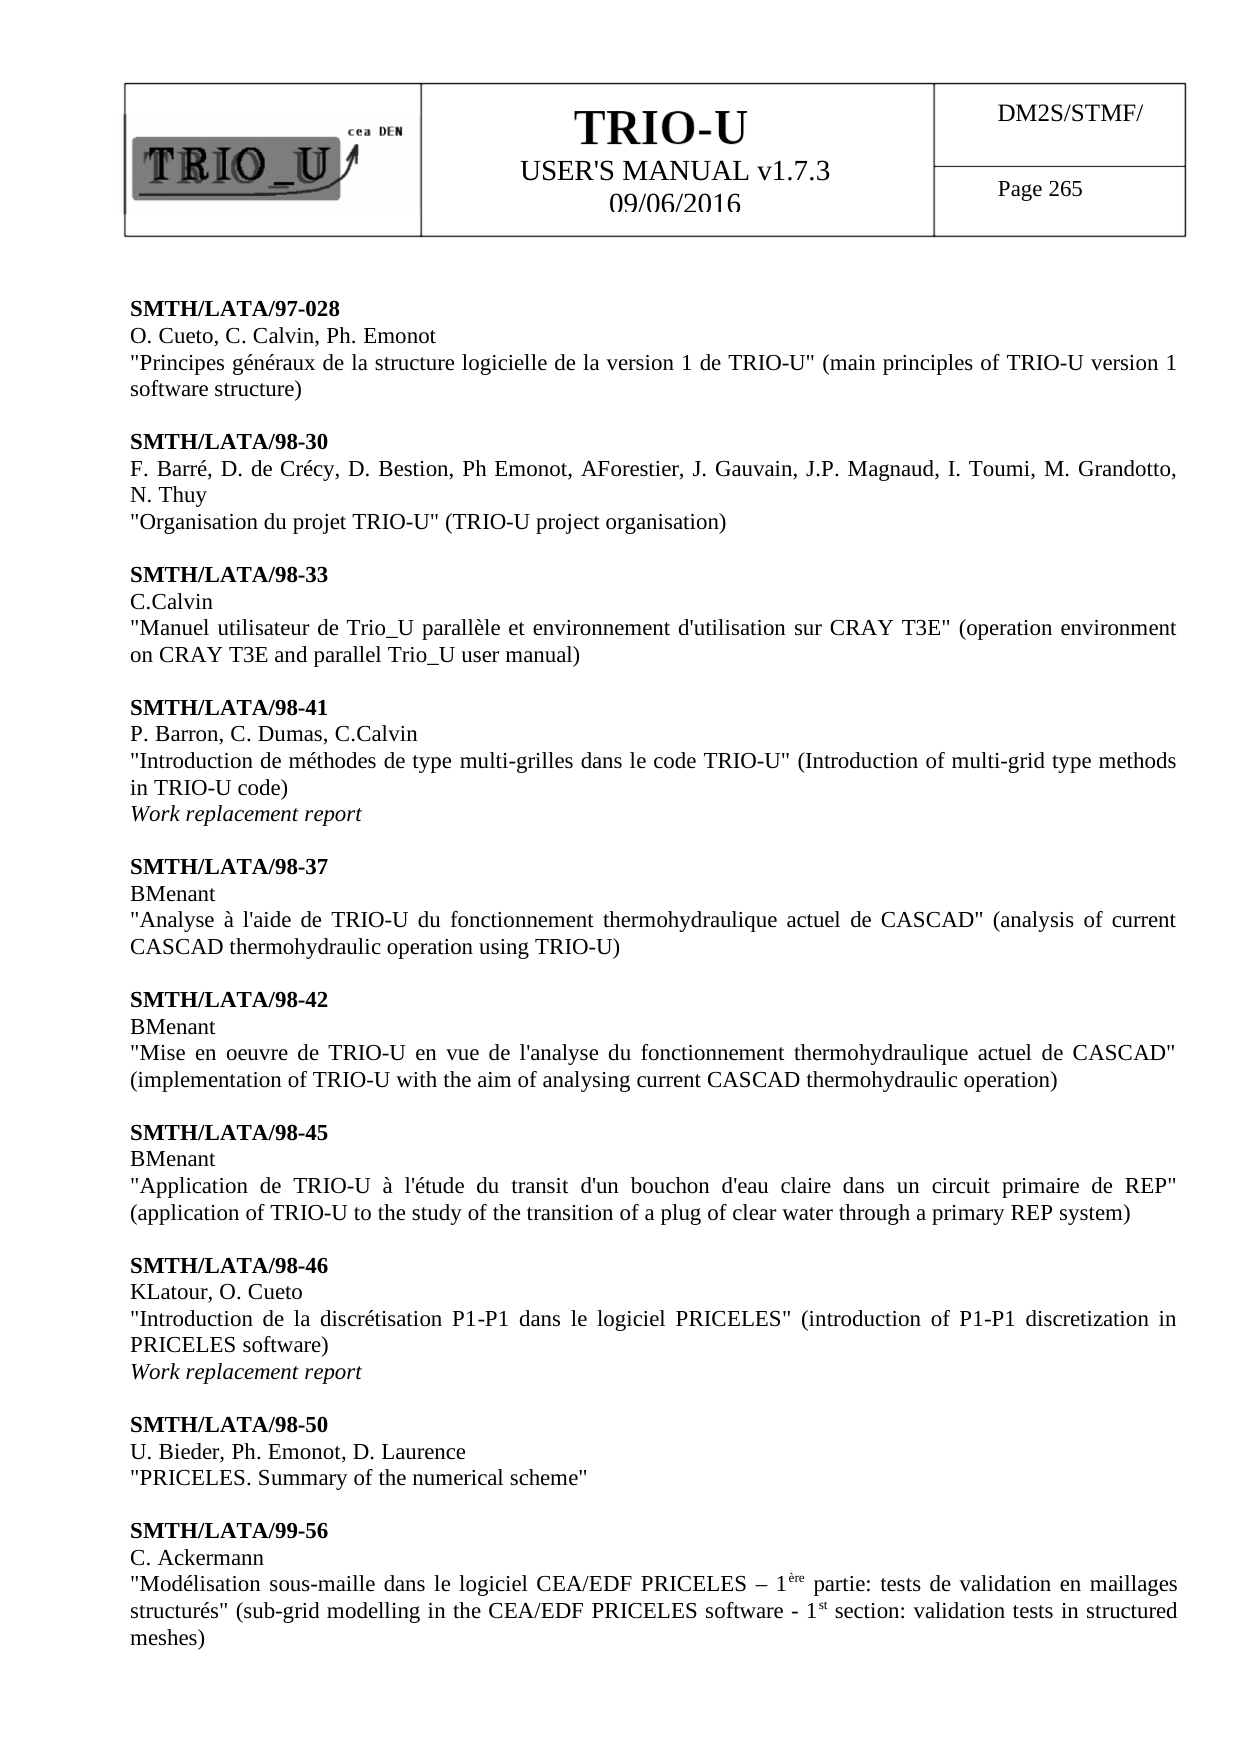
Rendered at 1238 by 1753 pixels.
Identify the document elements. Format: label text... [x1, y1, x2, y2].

text SMTH/LATA/98-46 [130, 1252, 1178, 1278]
text SMTH/LATA/98-37 [130, 853, 1178, 880]
text SMTH/LATA/97-028 [130, 295, 1178, 322]
text "Application de TRIO-U à l'étude du transit d'un bouchon d'eau claire dans un circuit primaire de REP" (application of TRIO-U to the study of the transition of a plug of clear water through a primary REP system) [130, 1172, 1178, 1225]
text C. Ackermann [130, 1544, 1178, 1570]
text Work replacement report [130, 800, 1178, 827]
text SMTH/LATA/98-30 [130, 428, 1178, 455]
text BMenant [130, 1012, 1178, 1039]
text "Analyse à l'aide de TRIO-U du fonctionnement thermohydraulique actuel de CASCAD" (analysis of current CASCAD thermohydraulic operation using TRIO-U) [130, 906, 1178, 959]
text SMTH/LATA/98-42 [130, 986, 1178, 1012]
text "Principes généraux de la structure logicielle de la version 1 de TRIO-U" (main principles of TRIO-U version 1 software structure) [130, 348, 1178, 402]
text U. Bieder, Ph. Emonot, D. Laurence [130, 1437, 1178, 1464]
text P. Barron, C. Dumas, C.Calvin [130, 720, 1178, 747]
text SMTH/LATA/98-33 [130, 561, 1178, 587]
text SMTH/LATA/98-50 [130, 1411, 1178, 1437]
text SMTH/LATA/99-56 [130, 1517, 1178, 1544]
text "Introduction de méthodes de type multi-grilles dans le code TRIO-U" (Introduction of multi-grid type methods in TRIO-U code) [130, 747, 1178, 800]
text SMTH/LATA/98-45 [130, 1119, 1178, 1145]
text O. Cueto, C. Calvin, Ph. Emonot [130, 322, 1178, 348]
text KLatour, O. Cueto [130, 1278, 1178, 1305]
text "Introduction de la discrétisation P1-P1 dans le logiciel PRICELES" (introduction of P1-P1 discretization in PRICELES software) [130, 1305, 1178, 1358]
text "Modélisation sous-maille dans le logiciel CEA/EDF PRICELES – 1ère partie: tests de validation en maillages structurés" (sub-grid modelling in the CEA/EDF PRICELES software - 1st section: validation tests in structured meshes) [130, 1570, 1178, 1650]
text SMTH/LATA/98-41 [130, 694, 1178, 720]
text BMenant [130, 1145, 1178, 1172]
text F. Barré, D. de Crécy, D. Bestion, Ph Emonot, AForestier, J. Gauvain, J.P. Magnaud, I. Toumi, M. Grandotto, N. Thuy [130, 455, 1178, 508]
text "Manuel utilisateur de Trio_U parallèle et environnement d'utilisation sur CRAY T3E" (operation environment on CRAY T3E and parallel Trio_U user manual) [130, 614, 1178, 667]
text "PRICELES. Summary of the numerical scheme" [130, 1464, 1178, 1491]
text Work replacement report [130, 1358, 1178, 1384]
text "Organisation du projet TRIO-U" (TRIO-U project organisation) [130, 508, 1178, 534]
text BMenant [130, 880, 1178, 906]
text "Mise en oeuvre de TRIO-U en vue de l'analyse du fonctionnement thermohydraulique actuel de CASCAD" (implementation of TRIO-U with the aim of analysing current CASCAD thermohydraulic operation) [130, 1039, 1178, 1092]
text C.Calvin [130, 587, 1178, 614]
